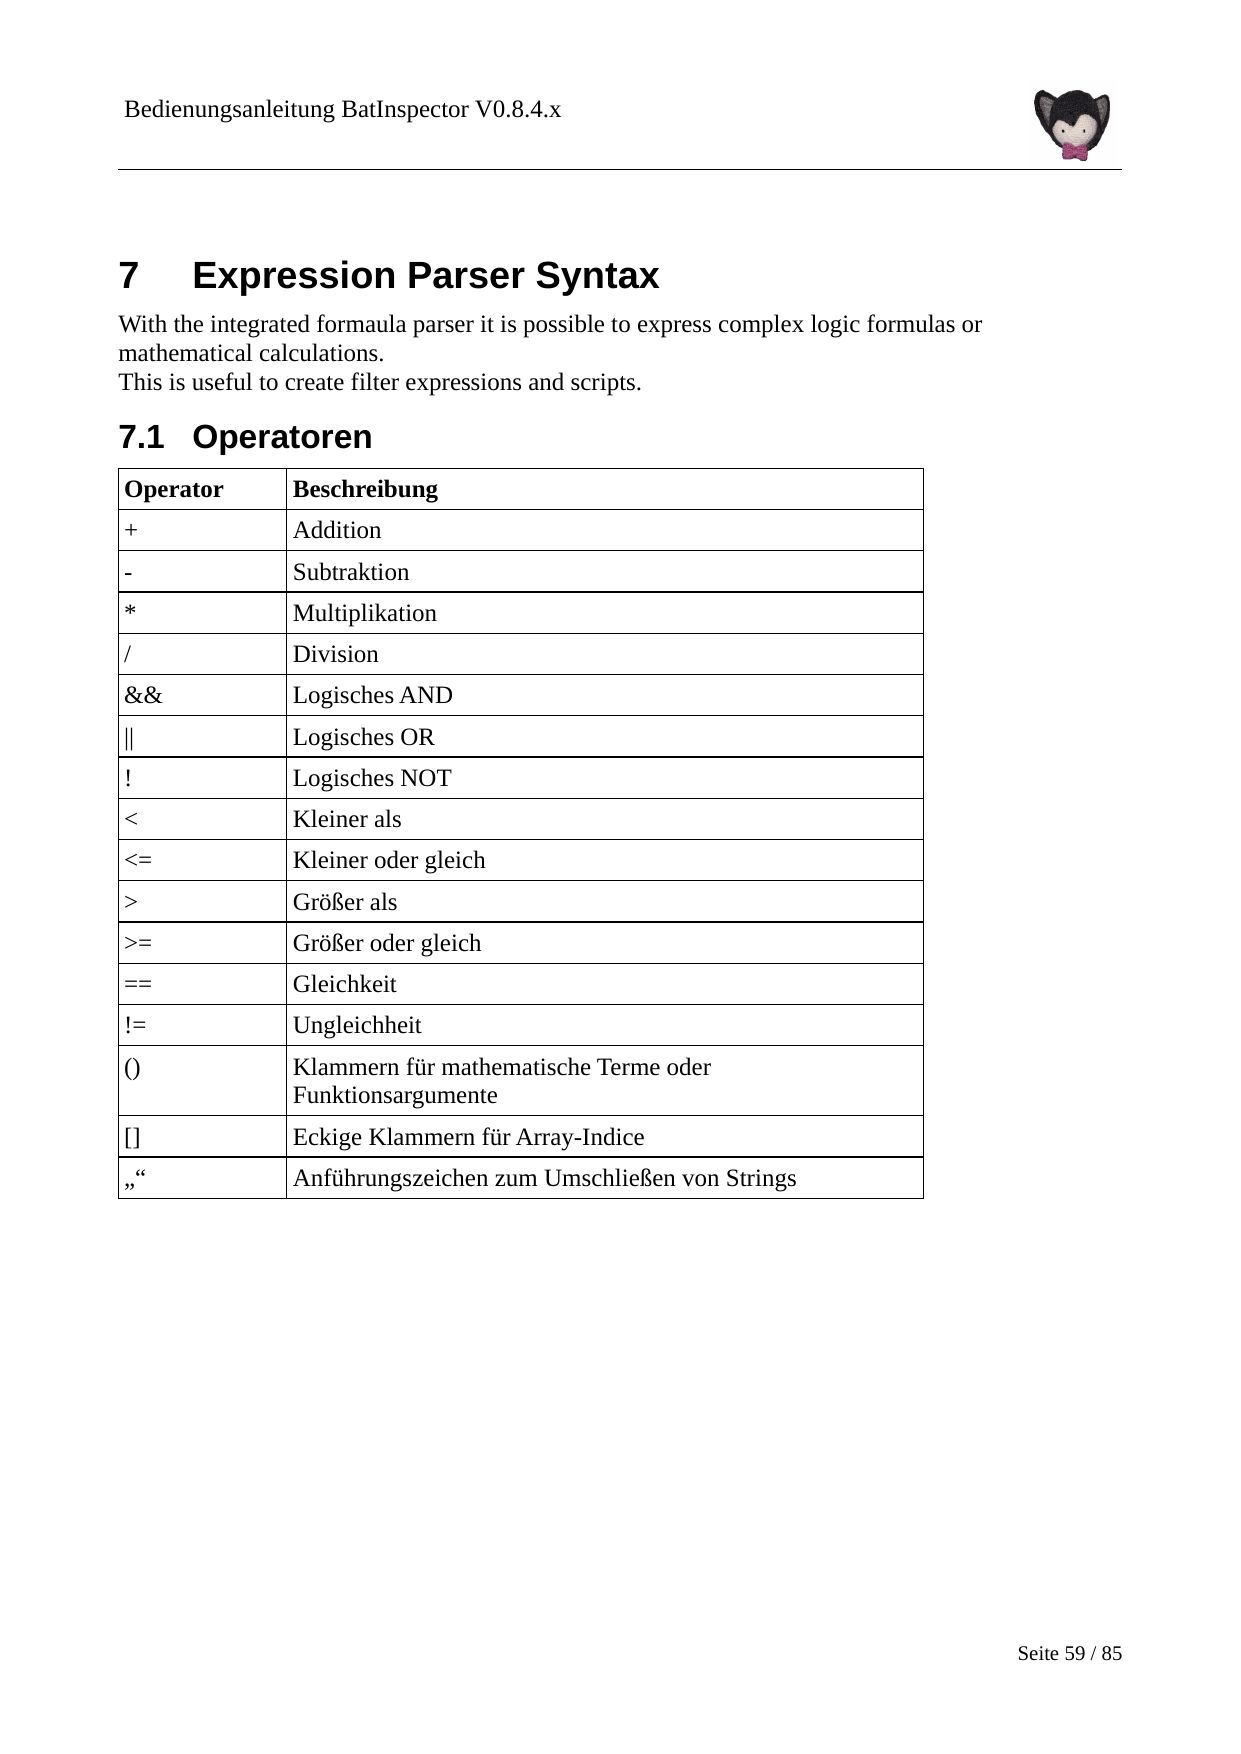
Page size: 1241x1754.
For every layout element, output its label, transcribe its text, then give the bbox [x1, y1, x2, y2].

picture [1030, 80, 1119, 169]
table_cell > [119, 881, 286, 921]
table_cell ! [119, 758, 286, 798]
table_cell < [119, 799, 286, 839]
table_cell * [119, 593, 286, 633]
table_cell „“ [119, 1158, 286, 1198]
table_cell - [119, 551, 286, 591]
table_cell Division [287, 634, 923, 674]
table_header Beschreibung [287, 469, 923, 509]
table_cell == [119, 964, 286, 1004]
table_cell Eckige Klammern für Array-Indice [287, 1116, 923, 1156]
table_cell Größer oder gleich [287, 923, 923, 963]
text This is useful to create filter expressions and scripts. [118, 367, 1122, 396]
table_cell / [119, 634, 286, 674]
table_cell Klammern für mathematische Terme oder Funktionsargumente [287, 1046, 923, 1115]
table_cell Subtraktion [287, 551, 923, 591]
table_cell Ungleichheit [287, 1005, 923, 1045]
table_cell Logisches OR [287, 716, 923, 756]
table_header Operator [119, 469, 286, 509]
table_cell Gleichkeit [287, 964, 923, 1004]
table_cell Addition [287, 510, 923, 550]
table_cell >= [119, 923, 286, 963]
table_cell () [119, 1046, 286, 1115]
table_cell Anführungszeichen zum Umschließen von Strings [287, 1158, 923, 1198]
table_cell Kleiner oder gleich [287, 840, 923, 880]
table_cell Multiplikation [287, 593, 923, 633]
table_cell != [119, 1005, 286, 1045]
table_cell Kleiner als [287, 799, 923, 839]
table_cell Größer als [287, 881, 923, 921]
table_cell && [119, 675, 286, 715]
table_cell [] [119, 1116, 286, 1156]
table_cell || [119, 716, 286, 756]
table_cell + [119, 510, 286, 550]
text With the integrated formaula parser it is possible to express complex logic formulas or mathematical calculations. [118, 309, 1122, 367]
table_cell <= [119, 840, 286, 880]
subtitle Operatoren [118, 416, 1122, 455]
table_cell Logisches NOT [287, 758, 923, 798]
subtitle Expression Parser Syntax [118, 253, 1122, 297]
table_cell Logisches AND [287, 675, 923, 715]
